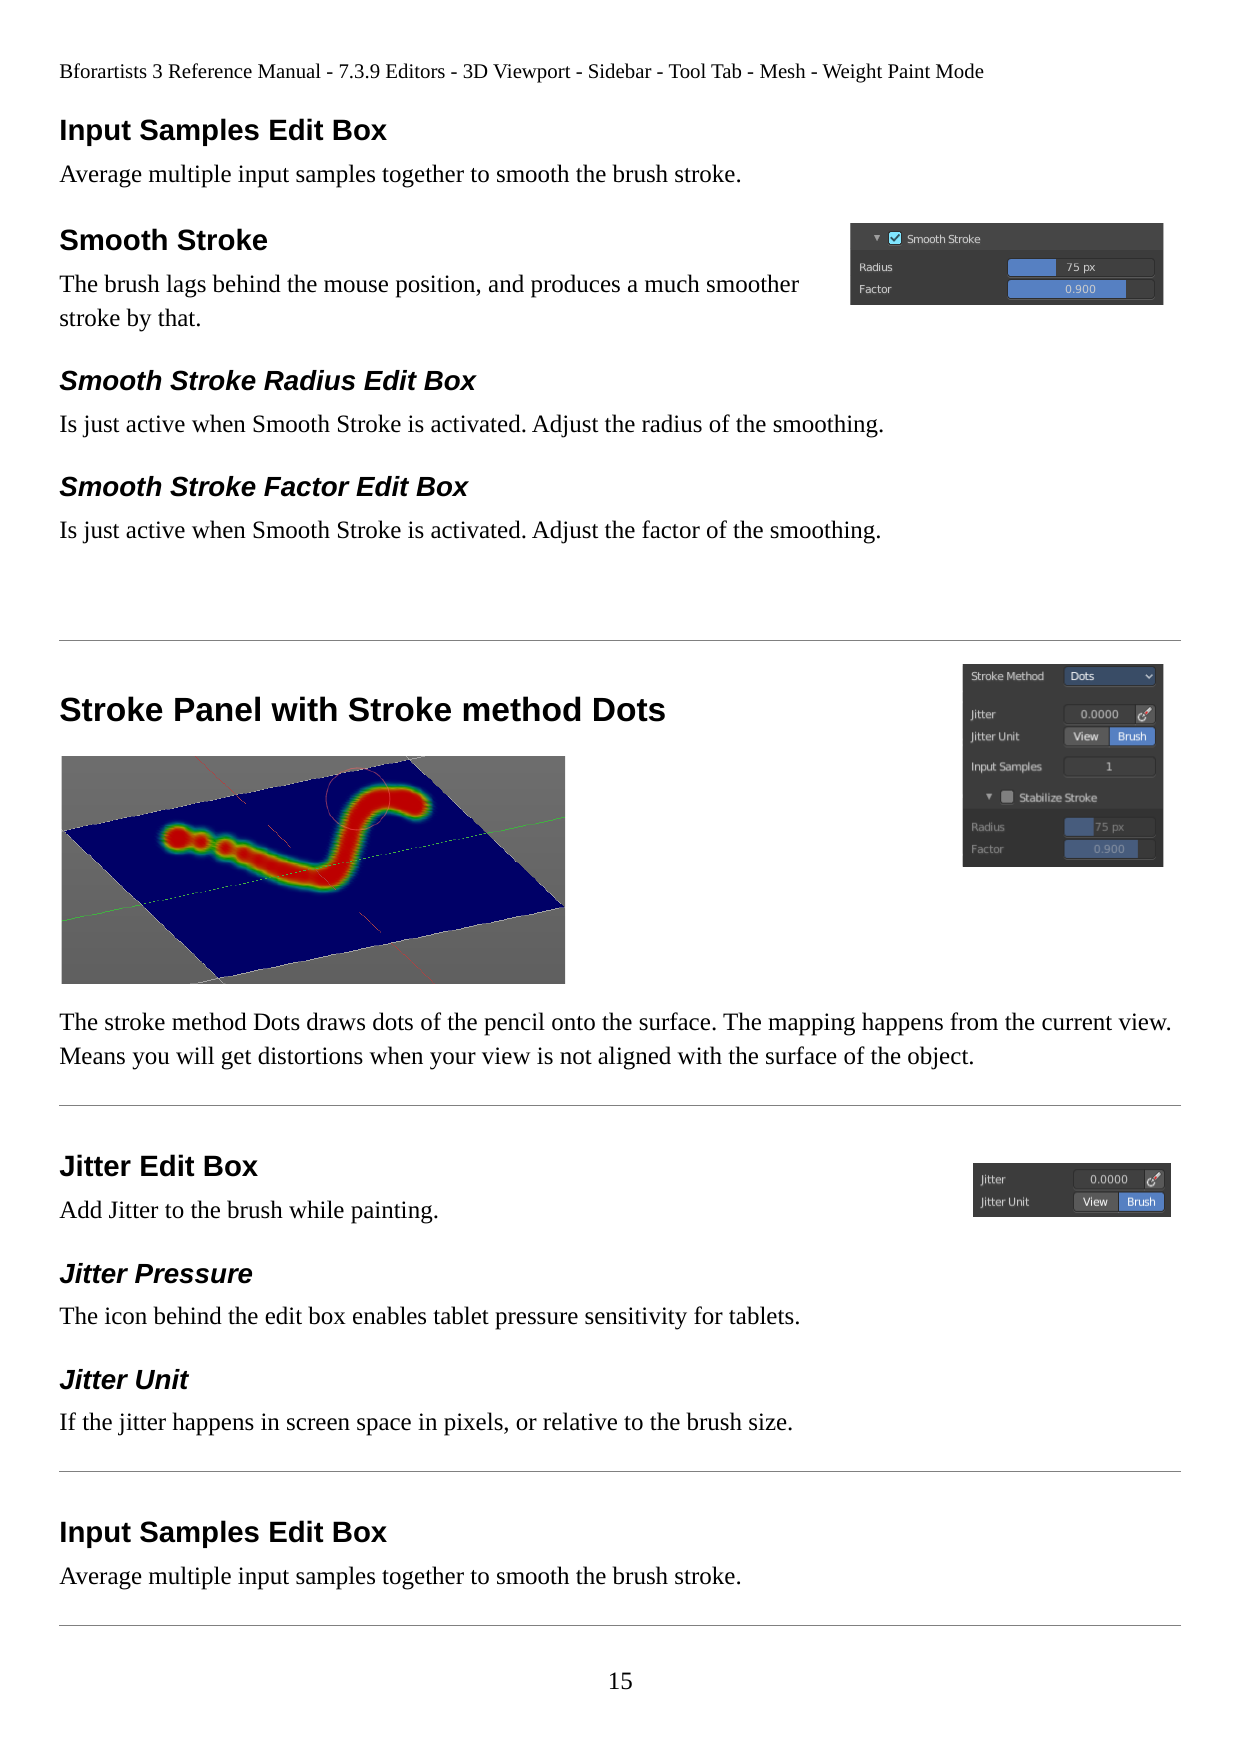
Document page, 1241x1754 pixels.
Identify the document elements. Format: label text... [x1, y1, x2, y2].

picture [962, 664, 1164, 867]
picture [61, 756, 566, 984]
subtitle Smooth Stroke Factor Edit Box [59, 471, 1181, 503]
subtitle Input Samples Edit Box [59, 113, 1181, 146]
subtitle Stroke Panel with Stroke method Dots [59, 690, 962, 729]
subtitle Jitter Pressure [59, 1257, 1181, 1289]
text The brush lags behind the mouse position, and produces a much smoother stroke by that. [59, 269, 1181, 332]
subtitle Jitter Edit Box [59, 1149, 1181, 1183]
text Is just active when Smooth Stroke is activated. Adjust the radius of the smoothing. [59, 409, 1181, 438]
text The icon behind the edit box enables tablet pressure sensitivity for tablets. [59, 1301, 1181, 1330]
subtitle Smooth Stroke [59, 222, 1181, 256]
picture [850, 223, 1164, 305]
text Is just active when Smooth Stroke is activated. Adjust the factor of the smoothing. [59, 515, 1181, 544]
text Average multiple input samples together to smooth the brush stroke. [59, 159, 1181, 188]
text If the jitter happens in screen space in pixels, or relative to the brush size. [59, 1407, 1181, 1436]
text Add Jitter to the brush while painting. [59, 1196, 1181, 1224]
text Average multiple input samples together to smooth the brush stroke. [59, 1561, 1181, 1590]
picture [973, 1163, 1171, 1217]
subtitle Jitter Unit [59, 1363, 1181, 1395]
text The stroke method Dots draws dots of the pencil onto the surface. The mapping happens from the current view. Means you will get distortions when your view is not aligned with the surface of the object. [59, 984, 1181, 1070]
subtitle Smooth Stroke Radius Edit Box [59, 365, 1181, 397]
subtitle Input Samples Edit Box [59, 1515, 1181, 1549]
